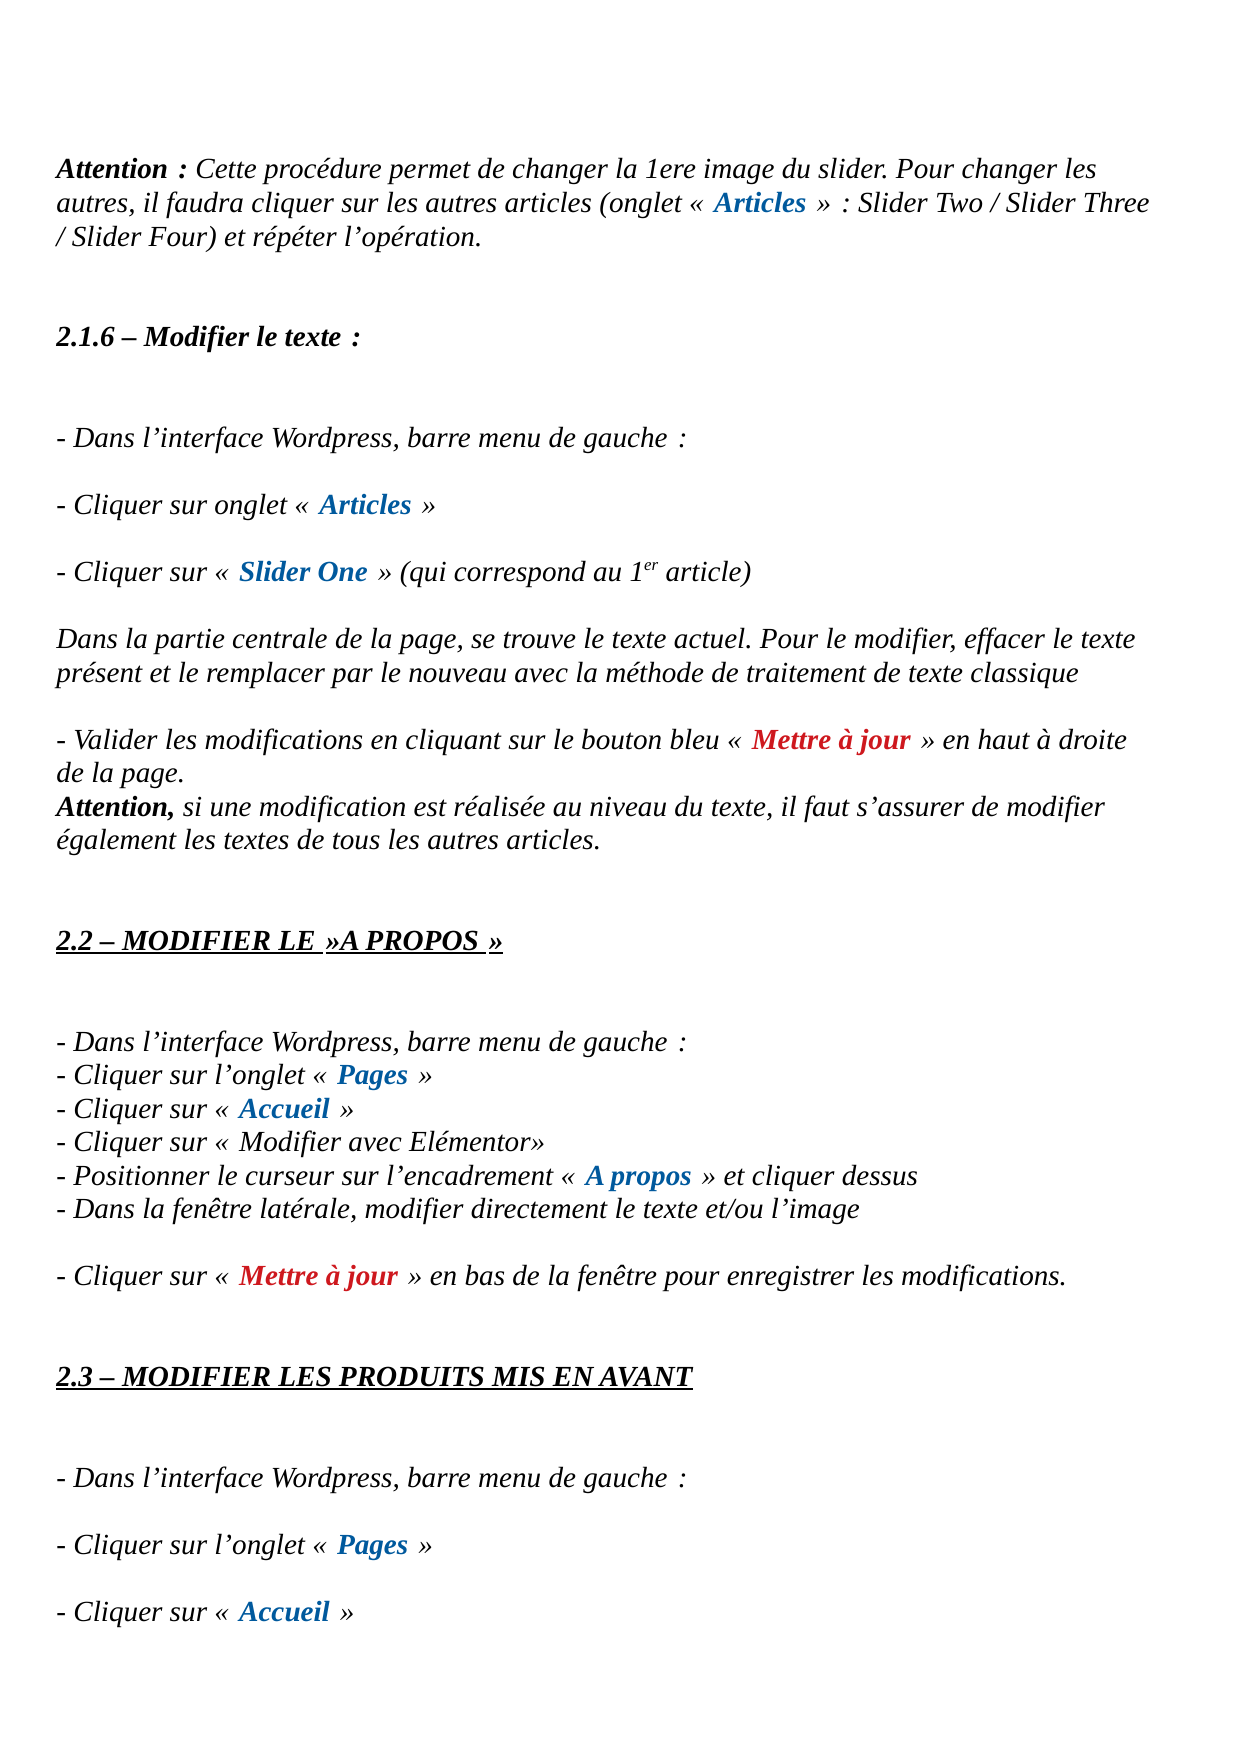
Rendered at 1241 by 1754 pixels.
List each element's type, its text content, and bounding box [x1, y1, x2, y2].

text - Cliquer sur « Mettre à jour » en bas de la fenêtre pour enregistrer les modifications. [56, 1258, 1157, 1292]
text 2.1.6 – Modifier le texte : [56, 319, 1157, 353]
text 2.2 – MODIFIER LE »A PROPOS » [56, 923, 1157, 957]
text - Positionner le curseur sur l’encadrement « A propos » et cliquer dessus [56, 1158, 1157, 1191]
text - Cliquer sur « Modifier avec Elémentor» [56, 1124, 1157, 1158]
text - Valider les modifications en cliquant sur le bouton bleu « Mettre à jour » en haut à droite de la page. [56, 722, 1157, 789]
text - Dans la fenêtre latérale, modifier directement le texte et/ou l’image [56, 1191, 1157, 1225]
text - Dans l’interface Wordpress, barre menu de gauche : [56, 1460, 1157, 1493]
text - Dans l’interface Wordpress, barre menu de gauche : [56, 1024, 1157, 1057]
text Attention, si une modification est réalisée au niveau du texte, il faut s’assurer de modifier également les textes de tous les autres articles. [56, 789, 1157, 856]
text - Cliquer sur l’onglet « Pages » [56, 1057, 1157, 1091]
text - Dans l’interface Wordpress, barre menu de gauche : [56, 420, 1157, 453]
text 2.3 – MODIFIER LES PRODUITS MIS EN AVANT [56, 1359, 1157, 1393]
text - Cliquer sur « Accueil » [56, 1091, 1157, 1124]
text - Cliquer sur l’onglet « Pages » [56, 1527, 1157, 1560]
text - Cliquer sur onglet « Articles » [56, 487, 1157, 521]
text Dans la partie centrale de la page, se trouve le texte actuel. Pour le modifier, effacer le texte présent et le remplacer par le nouveau avec la méthode de traitement de texte classique [56, 621, 1157, 688]
text Attention : Cette procédure permet de changer la 1ere image du slider. Pour changer les autres, il faudra cliquer sur les autres articles (onglet « Articles » : Slider Two / Slider Three / Slider Four) et répéter l’opération. [56, 152, 1157, 252]
text - Cliquer sur « Slider One » (qui correspond au 1er article) [56, 554, 1157, 588]
text - Cliquer sur « Accueil » [56, 1594, 1157, 1627]
